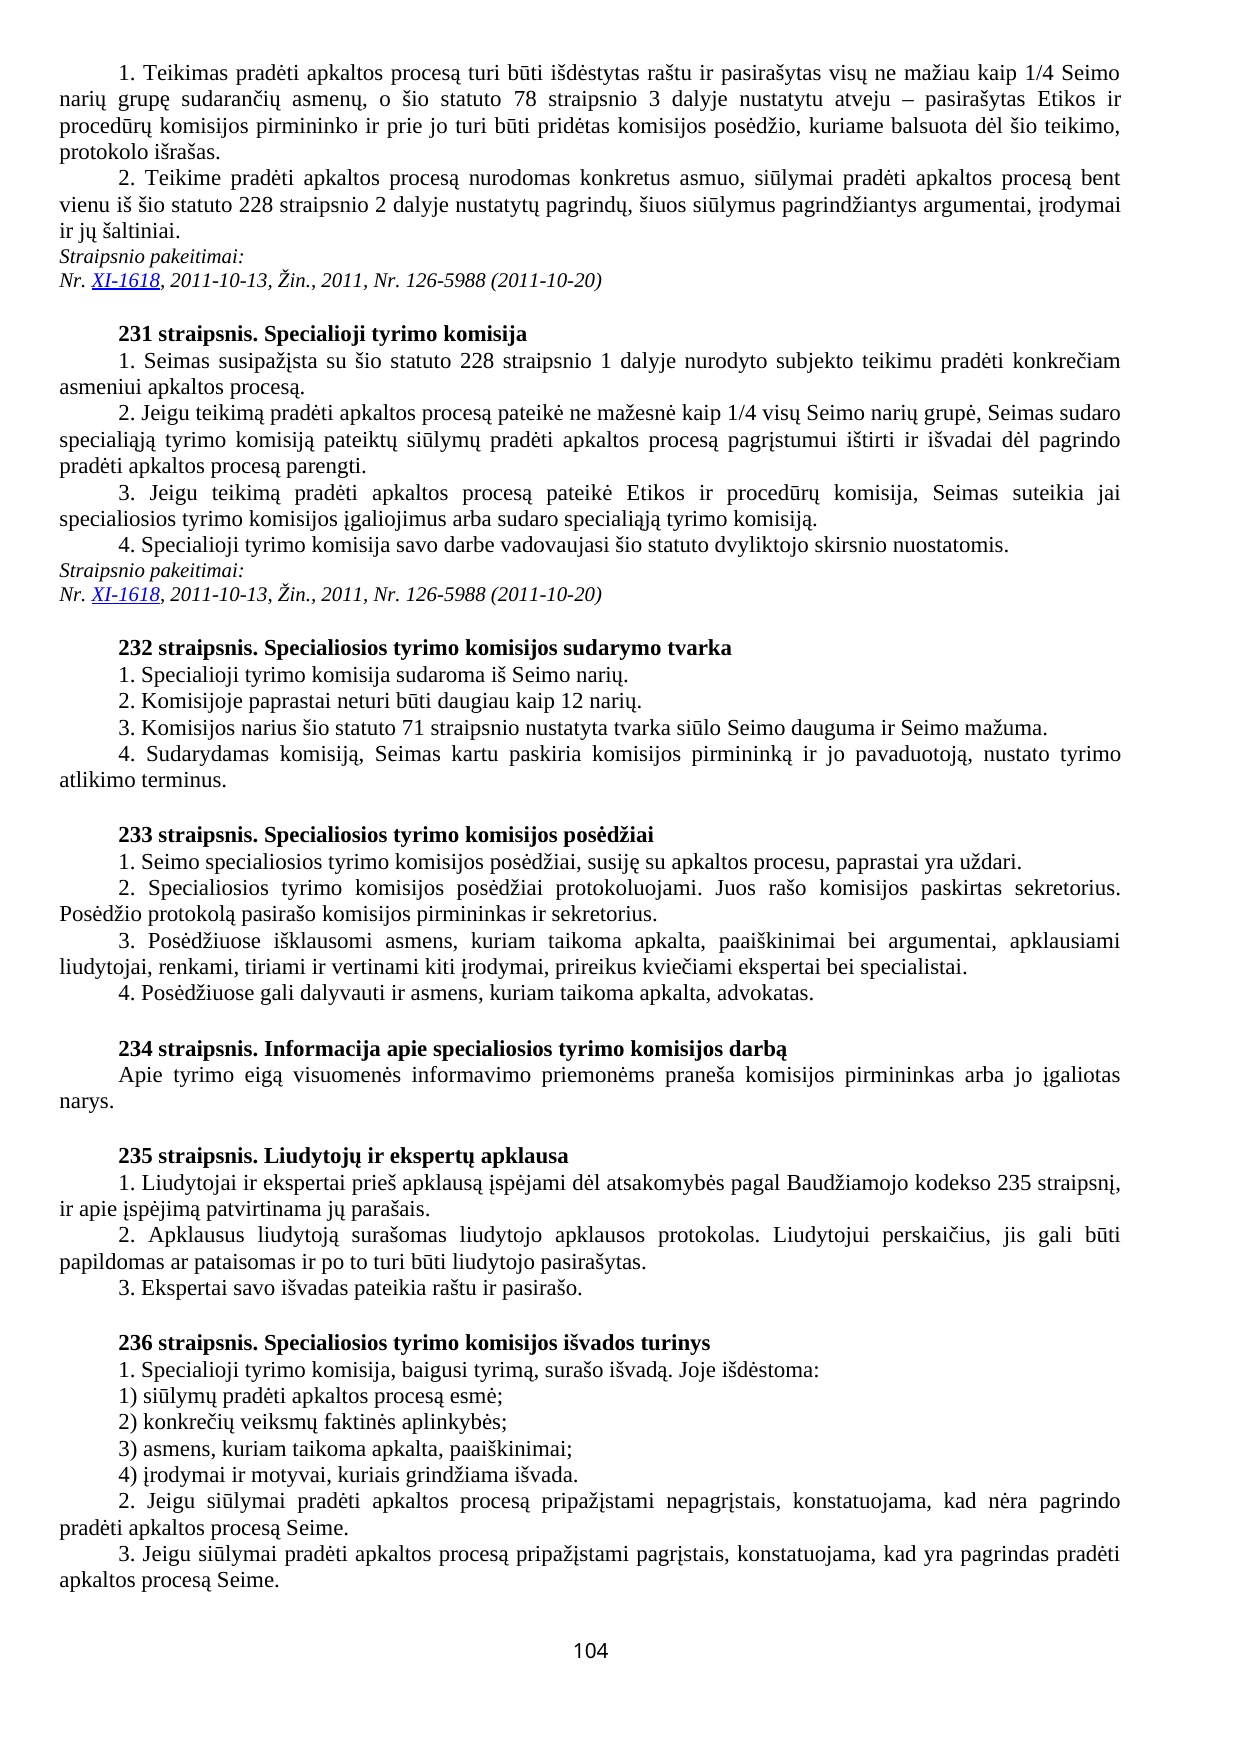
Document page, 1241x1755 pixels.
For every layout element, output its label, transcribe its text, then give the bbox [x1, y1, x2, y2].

text 1. Seimas susipažįsta su šio statuto 228 straipsnio 1 dalyje nurodyto subjekto teikimu pradėti konkrečiam asmeniui apkaltos procesą. [59, 347, 1122, 399]
text 1. Specialioji tyrimo komisija sudaroma iš Seimo narių. [59, 661, 1122, 687]
text 3. Jeigu siūlymai pradėti apkaltos procesą pripažįstami pagrįstais, konstatuojama, kad yra pagrindas pradėti apkaltos procesą Seime. [59, 1540, 1122, 1593]
text 3. Ekspertai savo išvadas pateikia raštu ir pasirašo. [59, 1274, 1122, 1301]
text Nr. XI-1618, 2011-10-13, Žin., 2011, Nr. 126-5988 (2011-10-20) [59, 582, 1122, 606]
text Straipsnio pakeitimai: [59, 243, 1122, 268]
text 4. Posėdžiuose gali dalyvauti ir asmens, kuriam taikoma apkalta, advokatas. [59, 979, 1122, 1006]
text 232 straipsnis. Specialiosios tyrimo komisijos sudarymo tvarka [59, 634, 1122, 661]
text 3. Posėdžiuose išklausomi asmens, kuriam taikoma apkalta, paaiškinimai bei argumentai, apklausiami liudytojai, renkami, tiriami ir vertinami kiti įrodymai, prireikus kviečiami ekspertai bei specialistai. [59, 927, 1122, 979]
text 3. Komisijos narius šio statuto 71 straipsnio nustatyta tvarka siūlo Seimo dauguma ir Seimo mažuma. [59, 713, 1122, 740]
text 2. Teikime pradėti apkaltos procesą nurodomas konkretus asmuo, siūlymai pradėti apkaltos procesą bent vienu iš šio statuto 228 straipsnio 2 dalyje nustatytų pagrindų, šiuos siūlymus pagrindžiantys argumentai, įrodymai ir jų šaltiniai. [59, 164, 1122, 243]
text 1) siūlymų pradėti apkaltos procesą esmė; [59, 1382, 1122, 1408]
text 1. Liudytojai ir ekspertai prieš apklausą įspėjami dėl atsakomybės pagal Baudžiamojo kodekso 235 straipsnį, ir apie įspėjimą patvirtinama jų parašais. [59, 1169, 1122, 1221]
text 236 straipsnis. Specialiosios tyrimo komisijos išvados turinys [59, 1329, 1122, 1356]
text 1. Seimo specialiosios tyrimo komisijos posėdžiai, susiję su apkaltos procesu, paprastai yra uždari. [59, 848, 1122, 874]
text Nr. XI-1618, 2011-10-13, Žin., 2011, Nr. 126-5988 (2011-10-20) [59, 268, 1122, 292]
text 4. Sudarydamas komisiją, Seimas kartu paskiria komisijos pirmininką ir jo pavaduotoją, nustato tyrimo atlikimo terminus. [59, 740, 1122, 793]
text 2. Jeigu siūlymai pradėti apkaltos procesą pripažįstami nepagrįstais, konstatuojama, kad nėra pagrindo pradėti apkaltos procesą Seime. [59, 1487, 1122, 1540]
text 4) įrodymai ir motyvai, kuriais grindžiama išvada. [59, 1461, 1122, 1487]
text 2) konkrečių veiksmų faktinės aplinkybės; [59, 1408, 1122, 1435]
text 233 straipsnis. Specialiosios tyrimo komisijos posėdžiai [59, 821, 1122, 848]
text 3) asmens, kuriam taikoma apkalta, paaiškinimai; [59, 1435, 1122, 1461]
text 2. Specialiosios tyrimo komisijos posėdžiai protokoluojami. Juos rašo komisijos paskirtas sekretorius. Posėdžio protokolą pasirašo komisijos pirmininkas ir sekretorius. [59, 874, 1122, 927]
text 1. Specialioji tyrimo komisija, baigusi tyrimą, surašo išvadą. Joje išdėstoma: [59, 1356, 1122, 1382]
text 4. Specialioji tyrimo komisija savo darbe vadovaujasi šio statuto dvyliktojo skirsnio nuostatomis. [59, 531, 1122, 558]
text 2. Komisijoje paprastai neturi būti daugiau kaip 12 narių. [59, 687, 1122, 713]
text 231 straipsnis. Specialioji tyrimo komisija [59, 320, 1122, 347]
text 2. Apklausus liudytoją surašomas liudytojo apklausos protokolas. Liudytojui perskaičius, jis gali būti papildomas ar pataisomas ir po to turi būti liudytojo pasirašytas. [59, 1221, 1122, 1274]
text 2. Jeigu teikimą pradėti apkaltos procesą pateikė ne mažesnė kaip 1/4 visų Seimo narių grupė, Seimas sudaro specialiąją tyrimo komisiją pateiktų siūlymų pradėti apkaltos procesą pagrįstumui ištirti ir išvadai dėl pagrindo pradėti apkaltos procesą parengti. [59, 399, 1122, 478]
text 1. Teikimas pradėti apkaltos procesą turi būti išdėstytas raštu ir pasirašytas visų ne mažiau kaip 1/4 Seimo narių grupę sudarančių asmenų, o šio statuto 78 straipsnio 3 dalyje nustatytu atveju – pasirašytas Etikos ir procedūrų komisijos pirmininko ir prie jo turi būti pridėtas komisijos posėdžio, kuriame balsuota dėl šio teikimo, protokolo išrašas. [59, 59, 1122, 164]
text Straipsnio pakeitimai: [59, 558, 1122, 582]
text 234 straipsnis. Informacija apie specialiosios tyrimo komisijos darbą [59, 1034, 1122, 1061]
text Apie tyrimo eigą visuomenės informavimo priemonėms praneša komisijos pirmininkas arba jo įgaliotas narys. [59, 1061, 1122, 1114]
text 3. Jeigu teikimą pradėti apkaltos procesą pateikė Etikos ir procedūrų komisija, Seimas suteikia jai specialiosios tyrimo komisijos įgaliojimus arba sudaro specialiąją tyrimo komisiją. [59, 478, 1122, 531]
text 235 straipsnis. Liudytojų ir ekspertų apklausa [59, 1142, 1122, 1169]
